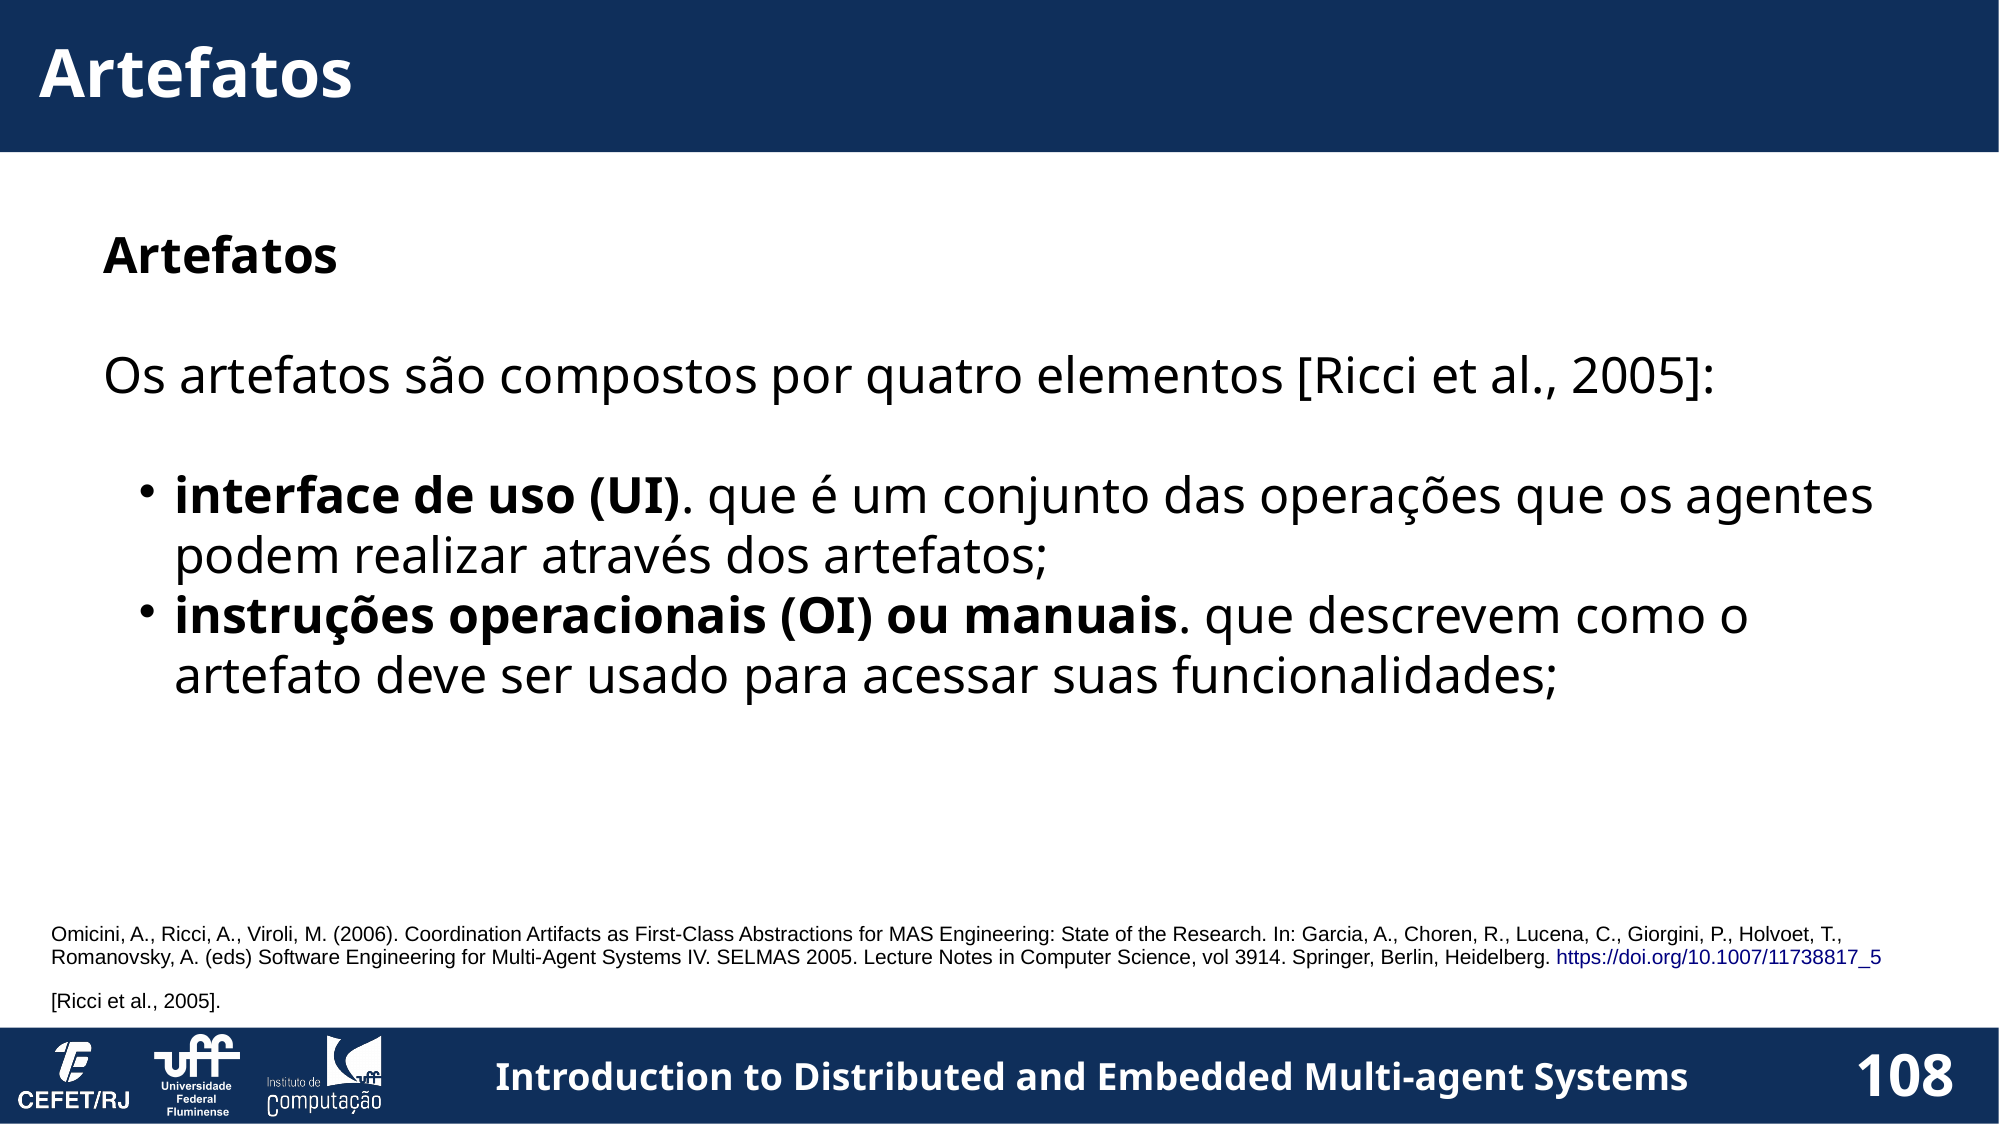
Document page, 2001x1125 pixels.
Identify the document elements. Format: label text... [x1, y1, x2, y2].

text_box Omicini, A., Ricci, A., Viroli, M. (2006). Coordination Artifacts as First-Class Abstractions for MAS Engineering: State of the Research. In: Garcia, A., Choren, R., Lucena, C., Giorgini, P., Holvoet, T., Romanovsky, A. (eds) Software Engineering for Multi-Agent Systems IV. SELMAS 2005. Lecture Notes in Computer Science, vol 3914. Springer, Berlin, Heidelberg. https://doi.org/10.1007/11738817_5 [Ricci et al., 2005]. [36, 915, 1949, 1021]
text_box Artefatos [25, 23, 1999, 119]
picture [153, 1033, 241, 1121]
picture [18, 1021, 129, 1125]
text_box Artefatos Os artefatos são compostos por quatro elementos [Ricci et al., 2005]: interface de uso (UI). que é um conjunto das operações que os agentes podem realizar através dos artefatos; instruções operacionais (OI) ou manuais. que descrevem como o artefato deve ser usado para acessar suas funcionalidades; [88, 216, 1947, 712]
picture [265, 1033, 383, 1117]
